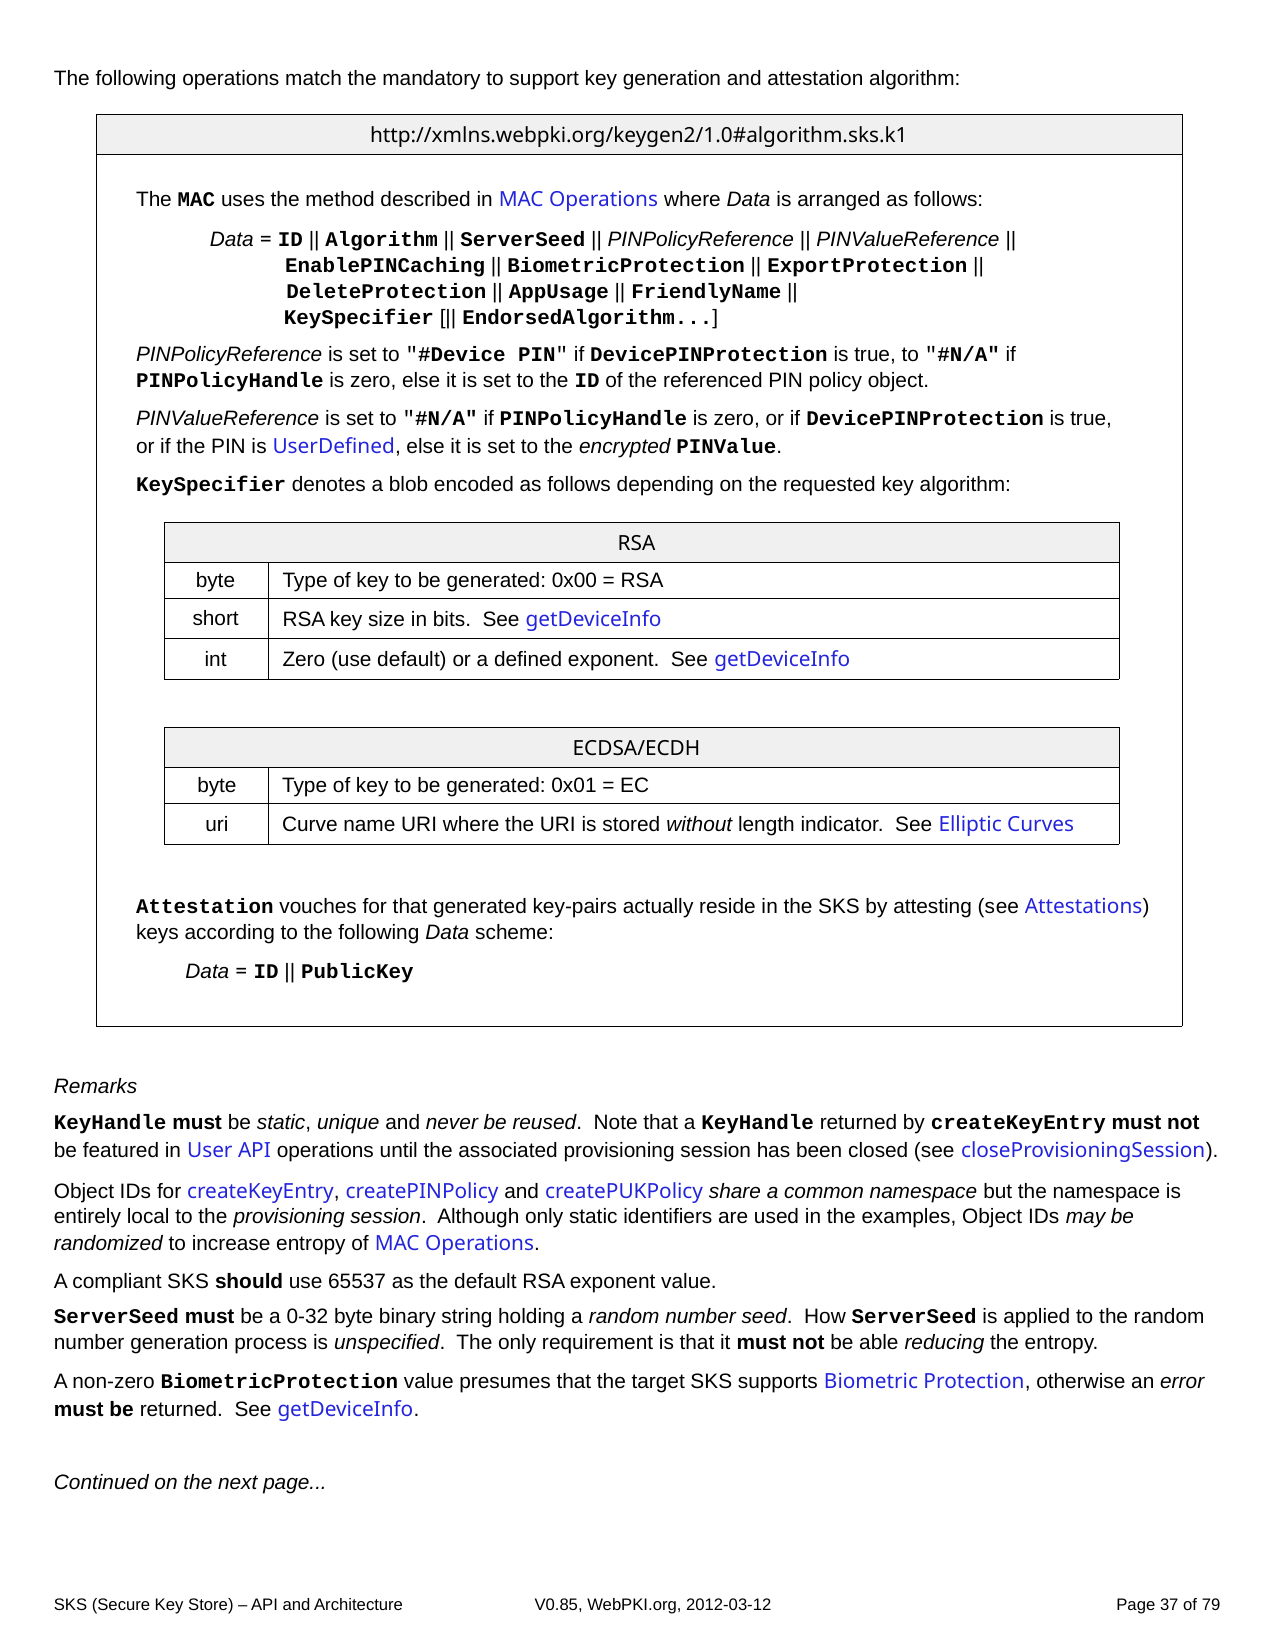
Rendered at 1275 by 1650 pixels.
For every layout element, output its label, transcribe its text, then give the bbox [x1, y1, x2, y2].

table_cell Type of key to be generated: 0x01 = EC [269, 768, 1119, 803]
table_cell short [165, 599, 268, 638]
text A compliant SKS should use 65537 as the default RSA exponent value. [54, 1268, 1221, 1292]
table_cell uri [165, 804, 268, 843]
table_header http://xmlns.webpki.org/keygen2/1.0#algorithm.sks.k1 [97, 115, 1182, 154]
table_header RSA [165, 523, 1119, 562]
text KeyHandle must be static, unique and never be reused. Note that a KeyHandle returned by createKeyEntry must not be featured in User API operations until the associated provisioning session has been closed (see closeProvisioningSession). [54, 1110, 1221, 1164]
text The following operations match the mandatory to support key generation and attestation algorithm: [54, 66, 1221, 90]
text A non-zero BiometricProtection value presumes that the target SKS supports Biometric Protection, otherwise an error must be returned. See getDeviceInfo. [54, 1366, 1221, 1423]
table_cell byte [165, 563, 268, 598]
table_cell Zero (use default) or a defined exponent. See getDeviceInfo [269, 639, 1119, 679]
table_cell byte [165, 768, 268, 803]
text Continued on the next page... [54, 1470, 1221, 1494]
table_cell The MAC uses the method described in MAC Operations where Data is arranged as follows: Data = ID || Algorithm || ServerSeed || PINPolicyReference || PINValueReference || EnablePINCaching || BiometricProtection || ExportProtection || DeleteProtection || AppUsage || FriendlyName || KeySpecifier [|| EndorsedAlgorithm...] PINPolicyReference is set to "#Device PIN" if DevicePINProtection is true, to "#N/A" if PINPolicyHandle is zero, else it is set to the ID of the referenced PIN policy object. PINValueReference is set to "#N/A" if PINPolicyHandle is zero, or if DevicePINProtection is true, or if the PIN is UserDefined, else it is set to the encrypted PINValue. KeySpecifier denotes a blob encoded as follows depending on the requested key algorithm: Attestation vouches for that generated key-pairs actually reside in the SKS by attesting (see Attestations) keys according to the following Data scheme: Data = ID || PublicKey [97, 155, 1182, 1026]
text ServerSeed must be a 0-32 byte binary string holding a random number seed. How ServerSeed is applied to the random number generation process is unspecified. The only requirement is that it must not be able reducing the entropy. [54, 1304, 1221, 1354]
text Remarks [54, 1074, 1221, 1098]
table_cell Curve name URI where the URI is stored without length indicator. See Elliptic Curves [269, 804, 1119, 843]
text Object IDs for createKeyEntry, createPINPolicy and createPUKPolicy share a common namespace but the namespace is entirely local to the provisioning session. Although only static identifiers are used in the examples, Object IDs may be randomized to increase entropy of MAC Operations. [54, 1176, 1221, 1257]
table_cell RSA key size in bits. See getDeviceInfo [269, 599, 1119, 638]
table_cell Type of key to be generated: 0x00 = RSA [269, 563, 1119, 598]
table_cell int [165, 639, 268, 679]
table_header ECDSA/ECDH [165, 728, 1119, 767]
